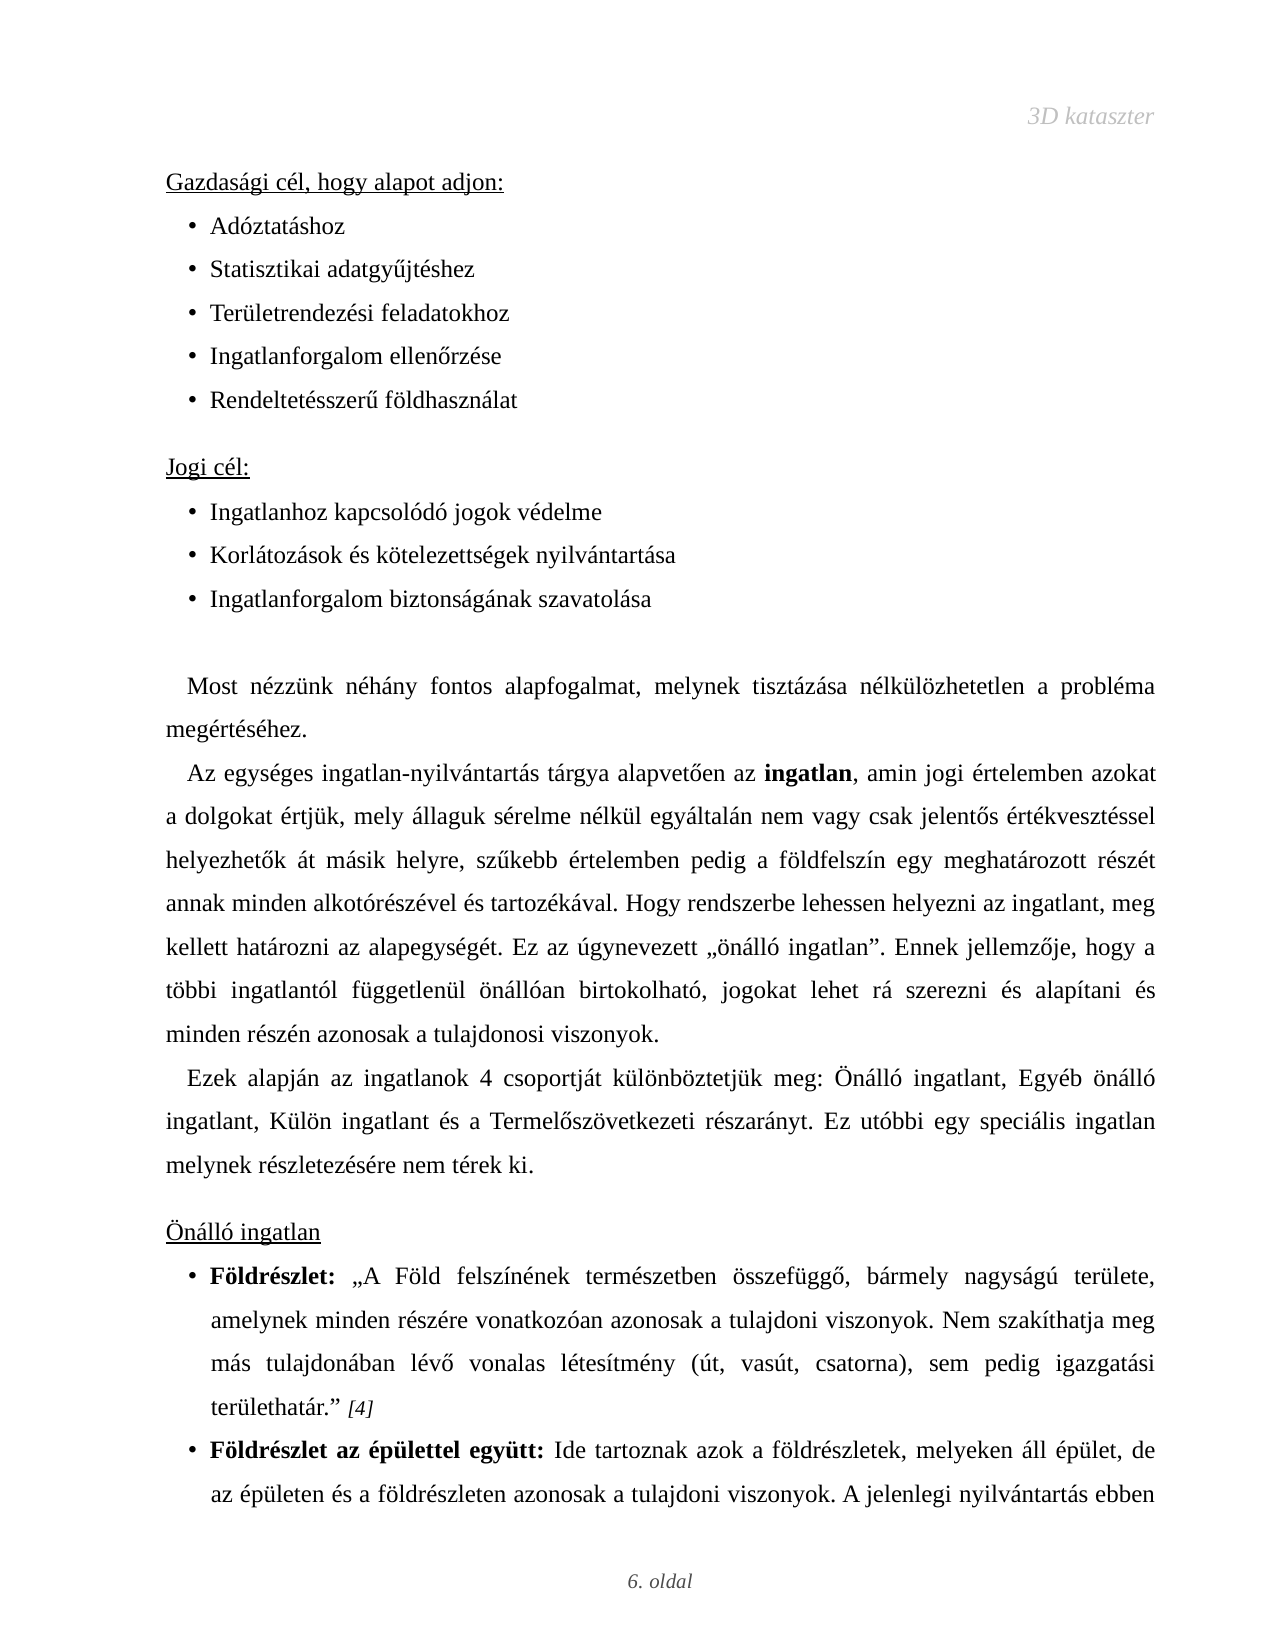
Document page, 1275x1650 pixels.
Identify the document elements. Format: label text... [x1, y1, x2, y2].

text Az egységes ingatlan-nyilvántartás tárgya alapvetően az ingatlan, amin jogi értelemben azokat a dolgokat értjük, mely állaguk sérelme nélkül egyáltalán nem vagy csak jelentős értékvesztéssel helyezhetők át másik helyre, szűkebb értelemben pedig a földfelszín egy meghatározott részét annak minden alkotórészével és tartozékával. Hogy rendszerbe lehessen helyezni az ingatlant, meg kellett határozni az alapegységét. Ez az úgynevezett „önálló ingatlan”. Ennek jellemzője, hogy a többi ingatlantól függetlenül önállóan birtokolható, jogokat lehet rá szerezni és alapítani és minden részén azonosak a tulajdonosi viszonyok. [166, 758, 1156, 1048]
list Korlátozások és kötelezettségek nyilvántartása [188, 540, 1156, 569]
text Ezek alapján az ingatlanok 4 csoportját különböztetjük meg: Önálló ingatlant, Egyéb önálló ingatlant, Külön ingatlant és a Termelőszövetkezeti részarányt. Ez utóbbi egy speciális ingatlan melynek részletezésére nem térek ki. [166, 1062, 1156, 1178]
list Ingatlanforgalom biztonságának szavatolása [188, 583, 1156, 612]
list Statisztikai adatgyűjtéshez [188, 254, 1156, 283]
text Önálló ingatlan [166, 1217, 1156, 1246]
list Adóztatáshoz [188, 211, 1156, 240]
list Ingatlanforgalom ellenőrzése [188, 341, 1156, 370]
text Most nézzünk néhány fontos alapfogalmat, melynek tisztázása nélkülözhetetlen a probléma megértéséhez. [166, 671, 1156, 743]
text Jogi cél: [166, 452, 1156, 481]
text Gazdasági cél, hogy alapot adjon: [166, 167, 1156, 196]
list Rendeltetésszerű földhasználat [188, 385, 1156, 414]
list Ingatlanhoz kapcsolódó jogok védelme [188, 496, 1156, 525]
list Területrendezési feladatokhoz [188, 298, 1156, 327]
list Földrészlet az épülettel együtt: Ide tartoznak azok a földrészletek, melyeken áll épület, de az épületen és a földrészleten azonosak a tulajdoni viszonyok. A jelenlegi nyilvántartás ebben [188, 1435, 1156, 1508]
list Földrészlet: „A Föld felszínének természetben összefüggő, bármely nagyságú területe, amelynek minden részére vonatkozóan azonosak a tulajdoni viszonyok. Nem szakíthatja meg más tulajdonában lévő vonalas létesítmény (út, vasút, csatorna), sem pedig igazgatási területhatár.” [4] [188, 1261, 1156, 1421]
